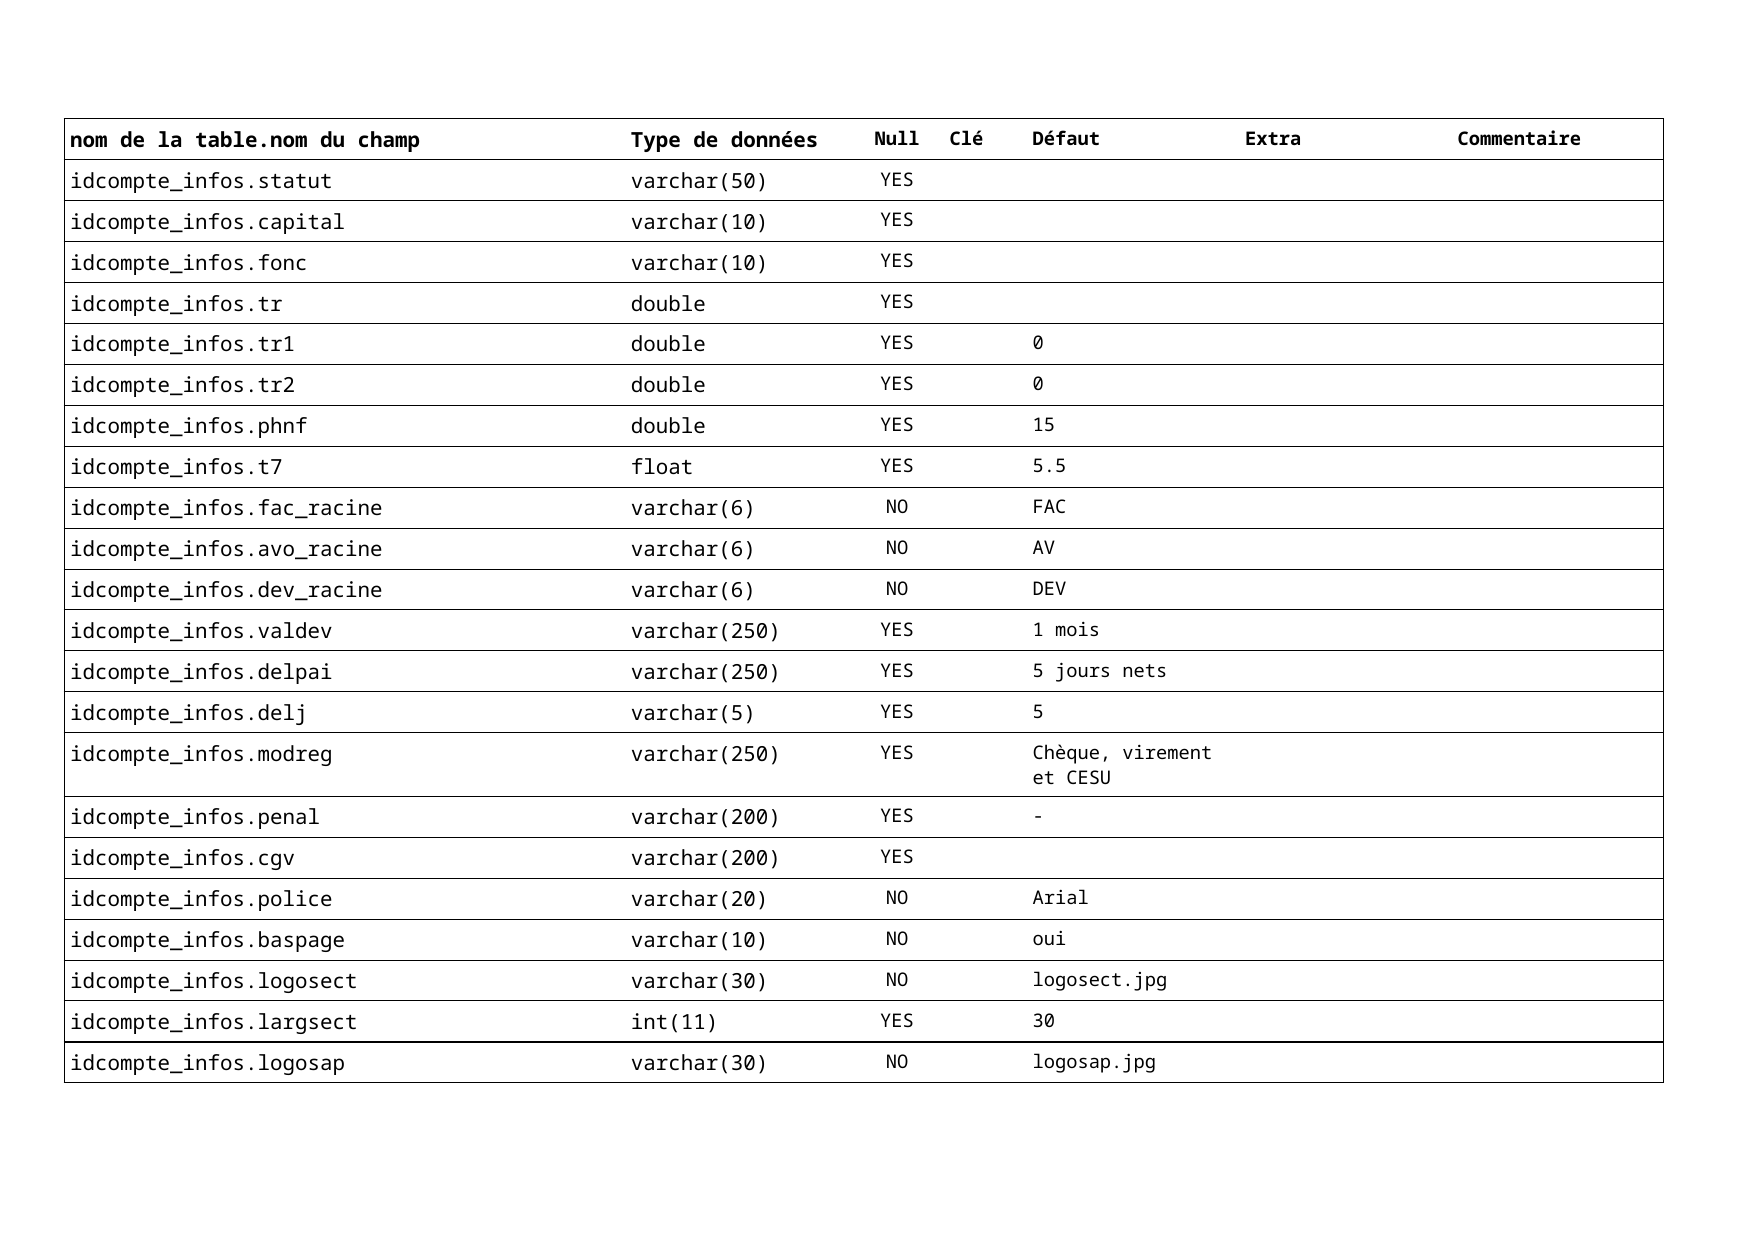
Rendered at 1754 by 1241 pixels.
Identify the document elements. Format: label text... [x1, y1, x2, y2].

table_cell YES [850, 201, 944, 241]
table_cell varchar(30) [625, 961, 850, 1000]
table_cell [1451, 797, 1663, 837]
table_cell 30 [1026, 1001, 1239, 1041]
table_cell varchar(200) [625, 797, 850, 837]
table_cell YES [850, 242, 944, 282]
table_cell [1451, 160, 1663, 200]
table_cell varchar(250) [625, 733, 850, 796]
table_cell idcompte_infos.phnf [65, 406, 625, 446]
table_cell NO [850, 961, 944, 1000]
table_cell [1239, 610, 1451, 650]
table_cell DEV [1026, 570, 1239, 609]
table_cell NO [850, 1043, 944, 1082]
table_cell varchar(10) [625, 242, 850, 282]
table_cell [1451, 1001, 1663, 1041]
table_cell 5.5 [1026, 447, 1239, 487]
table_cell [944, 692, 1026, 732]
table_cell [944, 1001, 1026, 1041]
table_cell [944, 488, 1026, 527]
table_cell idcompte_infos.fonc [65, 242, 625, 282]
table_cell Arial [1026, 879, 1239, 918]
table_cell 15 [1026, 406, 1239, 446]
table_cell idcompte_infos.tr1 [65, 324, 625, 364]
table_cell [944, 201, 1026, 241]
table_cell [1451, 651, 1663, 691]
table_cell [1451, 838, 1663, 878]
table_cell 0 [1026, 324, 1239, 364]
table_cell AV [1026, 529, 1239, 568]
table_cell YES [850, 610, 944, 650]
table_cell [944, 797, 1026, 837]
table_cell varchar(6) [625, 488, 850, 527]
table_cell logosap.jpg [1026, 1043, 1239, 1082]
table_cell Chèque, virement et CESU [1026, 733, 1239, 796]
table_header nom de la table.nom du champ [65, 119, 625, 159]
table_cell varchar(50) [625, 160, 850, 200]
table_cell [1451, 283, 1663, 323]
table_cell oui [1026, 920, 1239, 959]
table_cell 1 mois [1026, 610, 1239, 650]
table_cell [1451, 920, 1663, 959]
table_cell [1451, 488, 1663, 527]
table_cell [1239, 160, 1451, 200]
table_cell float [625, 447, 850, 487]
table_cell idcompte_infos.valdev [65, 610, 625, 650]
table_cell [1239, 920, 1451, 959]
table_cell NO [850, 529, 944, 568]
table_cell [1239, 692, 1451, 732]
table_cell [1239, 365, 1451, 405]
table_cell [944, 961, 1026, 1000]
table_header Commentaire [1451, 119, 1663, 159]
table_cell idcompte_infos.tr2 [65, 365, 625, 405]
table_cell [944, 447, 1026, 487]
table_cell [1026, 283, 1239, 323]
table_cell [944, 610, 1026, 650]
table_cell varchar(5) [625, 692, 850, 732]
table_cell idcompte_infos.penal [65, 797, 625, 837]
table_cell [1239, 488, 1451, 527]
table_cell double [625, 324, 850, 364]
table_cell idcompte_infos.avo_racine [65, 529, 625, 568]
table_cell idcompte_infos.police [65, 879, 625, 918]
table_cell [944, 1043, 1026, 1082]
table_cell [1239, 201, 1451, 241]
table_cell [1239, 879, 1451, 918]
table_cell [944, 242, 1026, 282]
table_cell [944, 529, 1026, 568]
table_cell idcompte_infos.t7 [65, 447, 625, 487]
table_cell idcompte_infos.delpai [65, 651, 625, 691]
table_cell [1451, 570, 1663, 609]
table_cell [1239, 406, 1451, 446]
table_cell idcompte_infos.baspage [65, 920, 625, 959]
table_cell [944, 324, 1026, 364]
table_cell [944, 879, 1026, 918]
table_cell [1451, 365, 1663, 405]
table_cell idcompte_infos.capital [65, 201, 625, 241]
table_cell YES [850, 324, 944, 364]
table_cell double [625, 406, 850, 446]
table_cell idcompte_infos.modreg [65, 733, 625, 796]
table_cell double [625, 283, 850, 323]
table_cell YES [850, 160, 944, 200]
table_cell idcompte_infos.cgv [65, 838, 625, 878]
table_cell YES [850, 365, 944, 405]
table_cell YES [850, 733, 944, 796]
table_cell [1451, 242, 1663, 282]
table_cell YES [850, 838, 944, 878]
table_cell YES [850, 406, 944, 446]
table_cell NO [850, 488, 944, 527]
table_cell idcompte_infos.dev_racine [65, 570, 625, 609]
table_cell FAC [1026, 488, 1239, 527]
table_cell [1451, 733, 1663, 796]
table_cell [1026, 160, 1239, 200]
table_cell [1451, 447, 1663, 487]
table_cell [944, 651, 1026, 691]
table_cell 0 [1026, 365, 1239, 405]
table_cell [1026, 242, 1239, 282]
table_cell YES [850, 1001, 944, 1041]
table_cell varchar(10) [625, 920, 850, 959]
table_cell varchar(250) [625, 651, 850, 691]
table_cell varchar(20) [625, 879, 850, 918]
table_cell [1451, 406, 1663, 446]
table_cell varchar(6) [625, 570, 850, 609]
table_cell [944, 838, 1026, 878]
table_cell [944, 570, 1026, 609]
table_cell [1451, 1043, 1663, 1082]
table_cell YES [850, 283, 944, 323]
table_cell YES [850, 692, 944, 732]
table_cell varchar(200) [625, 838, 850, 878]
table_cell NO [850, 879, 944, 918]
table_cell [1451, 324, 1663, 364]
table_cell [944, 733, 1026, 796]
table_cell [1239, 242, 1451, 282]
table_cell [1451, 201, 1663, 241]
table_cell idcompte_infos.logosap [65, 1043, 625, 1082]
table_cell [1239, 570, 1451, 609]
table_cell [1026, 201, 1239, 241]
table_cell [1239, 447, 1451, 487]
table_cell idcompte_infos.tr [65, 283, 625, 323]
table_cell [1239, 1001, 1451, 1041]
table_cell [1451, 692, 1663, 732]
table_cell [1239, 838, 1451, 878]
table_cell [1239, 961, 1451, 1000]
table_cell [944, 920, 1026, 959]
table_cell YES [850, 651, 944, 691]
table_cell [944, 160, 1026, 200]
table_cell [1239, 283, 1451, 323]
table_cell [1451, 961, 1663, 1000]
table_cell [1239, 733, 1451, 796]
table_header Défaut [1026, 119, 1239, 159]
table_cell 5 [1026, 692, 1239, 732]
table_cell varchar(250) [625, 610, 850, 650]
table_cell varchar(30) [625, 1043, 850, 1082]
table_cell [1239, 797, 1451, 837]
table_header Type de données [625, 119, 850, 159]
table_header Clé [944, 119, 1026, 159]
table_cell logosect.jpg [1026, 961, 1239, 1000]
table_cell [944, 365, 1026, 405]
table_cell [1239, 324, 1451, 364]
table_cell [1026, 838, 1239, 878]
table_cell [944, 406, 1026, 446]
table_cell [1239, 1043, 1451, 1082]
table_cell NO [850, 920, 944, 959]
table_cell [1239, 529, 1451, 568]
table_cell NO [850, 570, 944, 609]
table_cell YES [850, 447, 944, 487]
table_cell [1451, 610, 1663, 650]
table_cell idcompte_infos.delj [65, 692, 625, 732]
table_cell [944, 283, 1026, 323]
table_cell [1239, 651, 1451, 691]
table_cell - [1026, 797, 1239, 837]
table_cell [1451, 529, 1663, 568]
table_header Extra [1239, 119, 1451, 159]
table_header Null [850, 119, 944, 159]
table_cell idcompte_infos.logosect [65, 961, 625, 1000]
table_cell idcompte_infos.fac_racine [65, 488, 625, 527]
table_cell [1451, 879, 1663, 918]
table_cell varchar(6) [625, 529, 850, 568]
table_cell varchar(10) [625, 201, 850, 241]
table_cell 5 jours nets [1026, 651, 1239, 691]
table_cell idcompte_infos.largsect [65, 1001, 625, 1041]
table_cell int(11) [625, 1001, 850, 1041]
table_cell idcompte_infos.statut [65, 160, 625, 200]
table_cell YES [850, 797, 944, 837]
table_cell double [625, 365, 850, 405]
